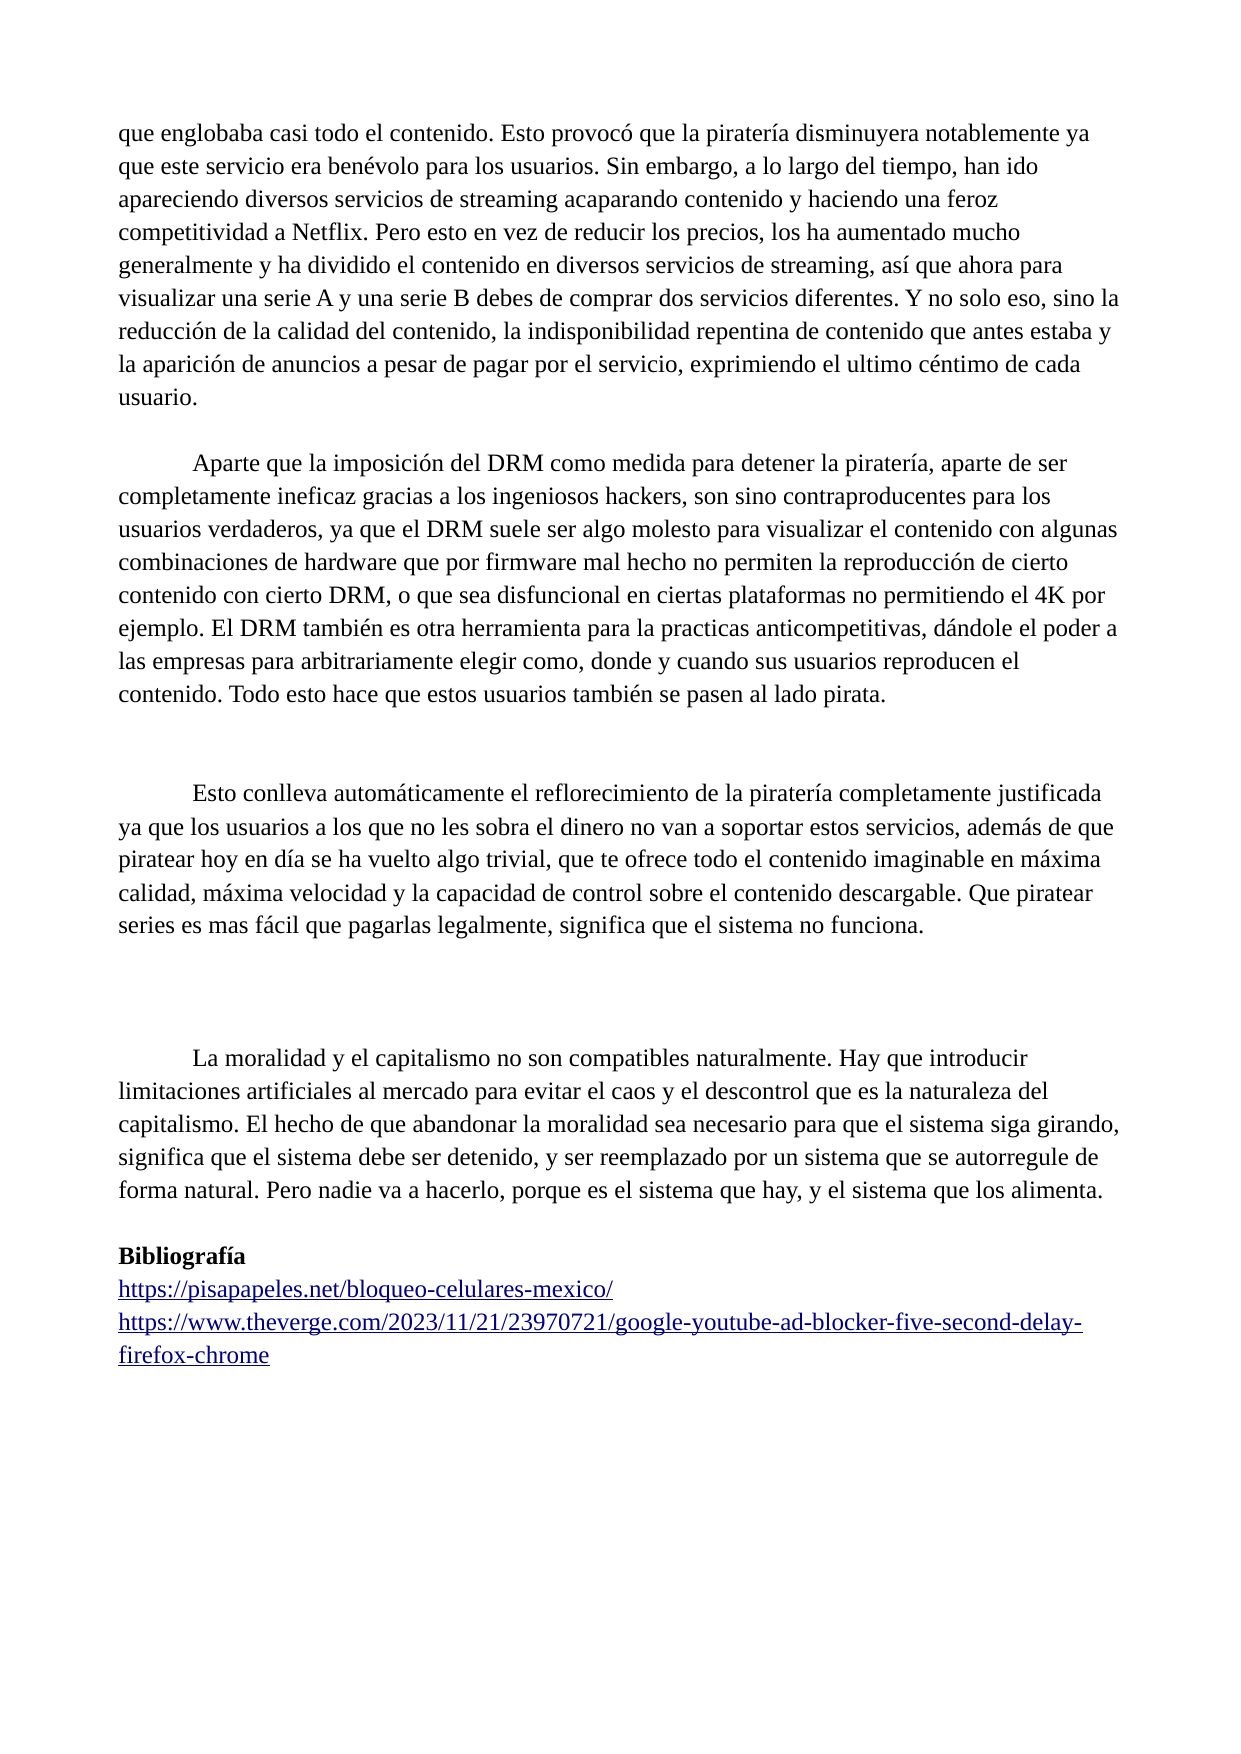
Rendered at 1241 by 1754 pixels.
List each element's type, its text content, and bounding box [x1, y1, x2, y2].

text https://www.theverge.com/2023/11/21/23970721/google-youtube-ad-blocker-five-second-delay-firefox-chrome [118, 1307, 1122, 1369]
text La moralidad y el capitalismo no son compatibles naturalmente. Hay que introducir limitaciones artificiales al mercado para evitar el caos y el descontrol que es la naturaleza del capitalismo. El hecho de que abandonar la moralidad sea necesario para que el sistema siga girando, significa que el sistema debe ser detenido, y ser reemplazado por un sistema que se autorregule de forma natural. Pero nadie va a hacerlo, porque es el sistema que hay, y el sistema que los alimenta. [118, 1043, 1122, 1203]
text Bibliografía [118, 1241, 1122, 1269]
text https://pisapapeles.net/bloqueo-celulares-mexico/ [118, 1274, 1122, 1303]
text Esto conlleva automáticamente el reflorecimiento de la piratería completamente justificada ya que los usuarios a los que no les sobra el dinero no van a soportar estos servicios, además de que piratear hoy en día se ha vuelto algo trivial, que te ofrece todo el contenido imaginable en máxima calidad, máxima velocidad y la capacidad de control sobre el contenido descargable. Que piratear series es mas fácil que pagarlas legalmente, significa que el sistema no funciona. [118, 778, 1122, 939]
text que englobaba casi todo el contenido. Esto provocó que la piratería disminuyera notablemente ya que este servicio era benévolo para los usuarios. Sin embargo, a lo largo del tiempo, han ido apareciendo diversos servicios de streaming acaparando contenido y haciendo una feroz competitividad a Netflix. Pero esto en vez de reducir los precios, los ha aumentado mucho generalmente y ha dividido el contenido en diversos servicios de streaming, así que ahora para visualizar una serie A y una serie B debes de comprar dos servicios diferentes. Y no solo eso, sino la reducción de la calidad del contenido, la indisponibilidad repentina de contenido que antes estaba y la aparición de anuncios a pesar de pagar por el servicio, exprimiendo el ultimo céntimo de cada usuario. [118, 118, 1122, 411]
text Aparte que la imposición del DRM como medida para detener la piratería, aparte de ser completamente ineficaz gracias a los ingeniosos hackers, son sino contraproducentes para los usuarios verdaderos, ya que el DRM suele ser algo molesto para visualizar el contenido con algunas combinaciones de hardware que por firmware mal hecho no permiten la reproducción de cierto contenido con cierto DRM, o que sea disfuncional en ciertas plataformas no permitiendo el 4K por ejemplo. El DRM también es otra herramienta para la practicas anticompetitivas, dándole el poder a las empresas para arbitrariamente elegir como, donde y cuando sus usuarios reproducen el contenido. Todo esto hace que estos usuarios también se pasen al lado pirata. [118, 448, 1122, 708]
